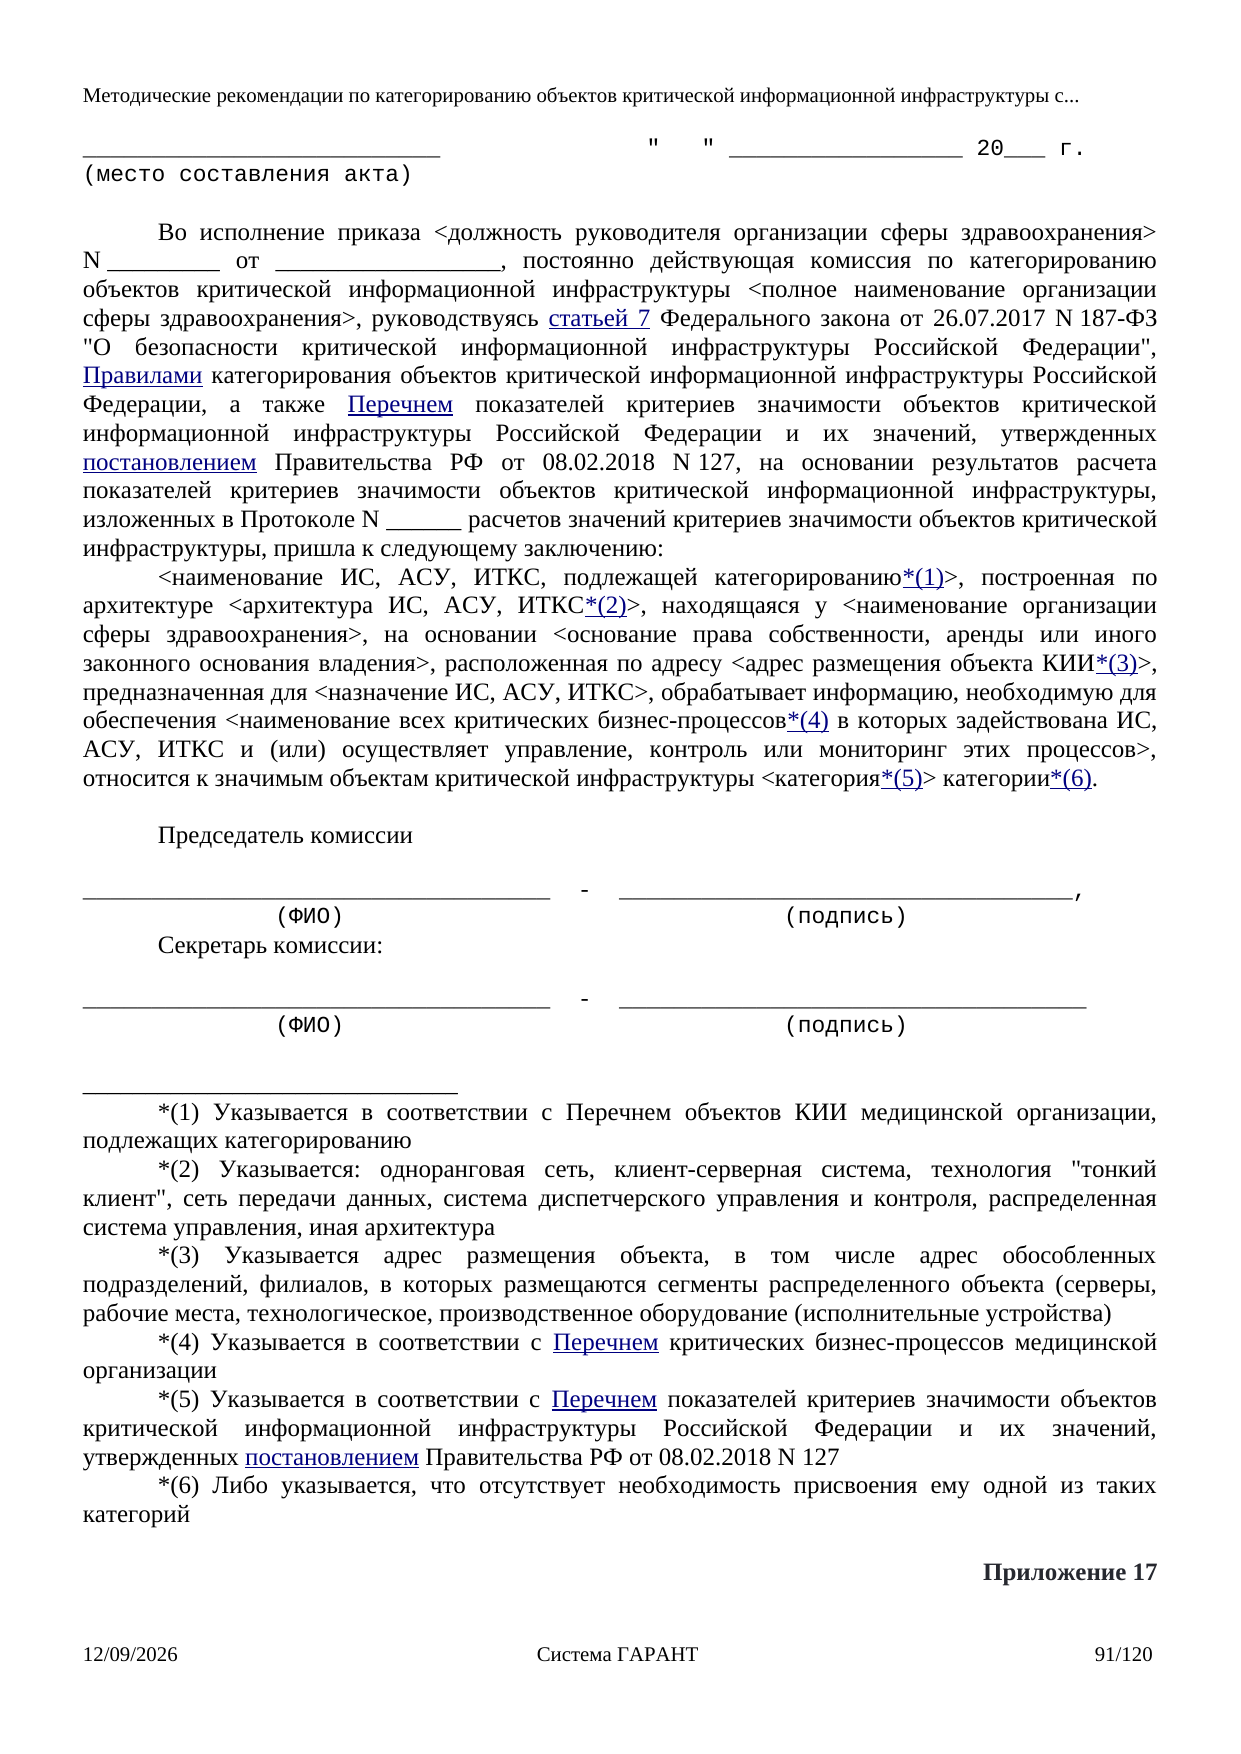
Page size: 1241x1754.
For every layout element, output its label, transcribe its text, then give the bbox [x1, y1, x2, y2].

text *(1) Указывается в соответствии с Перечнем объектов КИИ медицинской организации, подлежащих категорированию [83, 1097, 1157, 1154]
text __________________________ " " _________________ 20___ г. [83, 136, 1157, 162]
text *(4) Указывается в соответствии с Перечнем критических бизнес-процессов медицинской организации [83, 1327, 1157, 1384]
text ______________________________ [83, 1068, 1157, 1097]
text (место составления акта) [83, 162, 1157, 188]
text *(6) Либо указывается, что отсутствует необходимость присвоения ему одной из таких категорий [83, 1471, 1157, 1528]
text Во исполнение приказа <должность руководителя организации сферы здравоохранения> N _________ от __________________, постоянно действующая комиссия по категорированию объектов критической информационной инфраструктуры <полное наименование организации сферы здравоохранения>, руководствуясь статьей 7 Федерального закона от 26.07.2017 N 187-ФЗ "О безопасности критической информационной инфраструктуры Российской Федерации", Правилами категорирования объектов критической информационной инфраструктуры Российской Федерации, а также Перечнем показателей критериев значимости объектов критической информационной инфраструктуры Российской Федерации и их значений, утвержденных постановлением Правительства РФ от 08.02.2018 N 127, на основании результатов расчета показателей критериев значимости объектов критической информационной инфраструктуры, изложенных в Протоколе N ______ расчетов значений критериев значимости объектов критической инфраструктуры, пришла к следующему заключению: [83, 217, 1157, 562]
text __________________________________ - __________________________________ [83, 987, 1157, 1013]
text (ФИО) (подпись) [83, 904, 1157, 930]
text Председатель комиссии [83, 821, 1157, 849]
text *(5) Указывается в соответствии с Перечнем показателей критериев значимости объектов критической информационной инфраструктуры Российской Федерации и их значений, утвержденных постановлением Правительства РФ от 08.02.2018 N 127 [83, 1384, 1157, 1471]
text <наименование ИС, АСУ, ИТКС, подлежащей категорированию*(1)>, построенная по архитектуре <архитектура ИС, АСУ, ИТКС*(2)>, находящаяся у <наименование организации сферы здравоохранения>, на основании <основание права собственности, аренды или иного законного основания владения>, расположенная по адресу <адрес размещения объекта КИИ*(3)>, предназначенная для <назначение ИС, АСУ, ИТКС>, обрабатывает информацию, необходимую для обеспечения <наименование всех критических бизнес-процессов*(4) в которых задействована ИС, АСУ, ИТКС и (или) осуществляет управление, контроль или мониторинг этих процессов>, относится к значимым объектам критической инфраструктуры <категория*(5)> категории*(6). [83, 562, 1157, 792]
text Секретарь комиссии: [83, 930, 1157, 959]
text *(3) Указывается адрес размещения объекта, в том числе адрес обособленных подразделений, филиалов, в которых размещаются сегменты распределенного объекта (серверы, рабочие места, технологическое, производственное оборудование (исполнительные устройства) [83, 1241, 1157, 1327]
text __________________________________ - _________________________________, [83, 878, 1157, 904]
text Приложение 17 [83, 1557, 1157, 1586]
text (ФИО) (подпись) [83, 1013, 1157, 1039]
text *(2) Указывается: одноранговая сеть, клиент-серверная система, технология "тонкий клиент", сеть передачи данных, система диспетчерского управления и контроля, распределенная система управления, иная архитектура [83, 1154, 1157, 1241]
